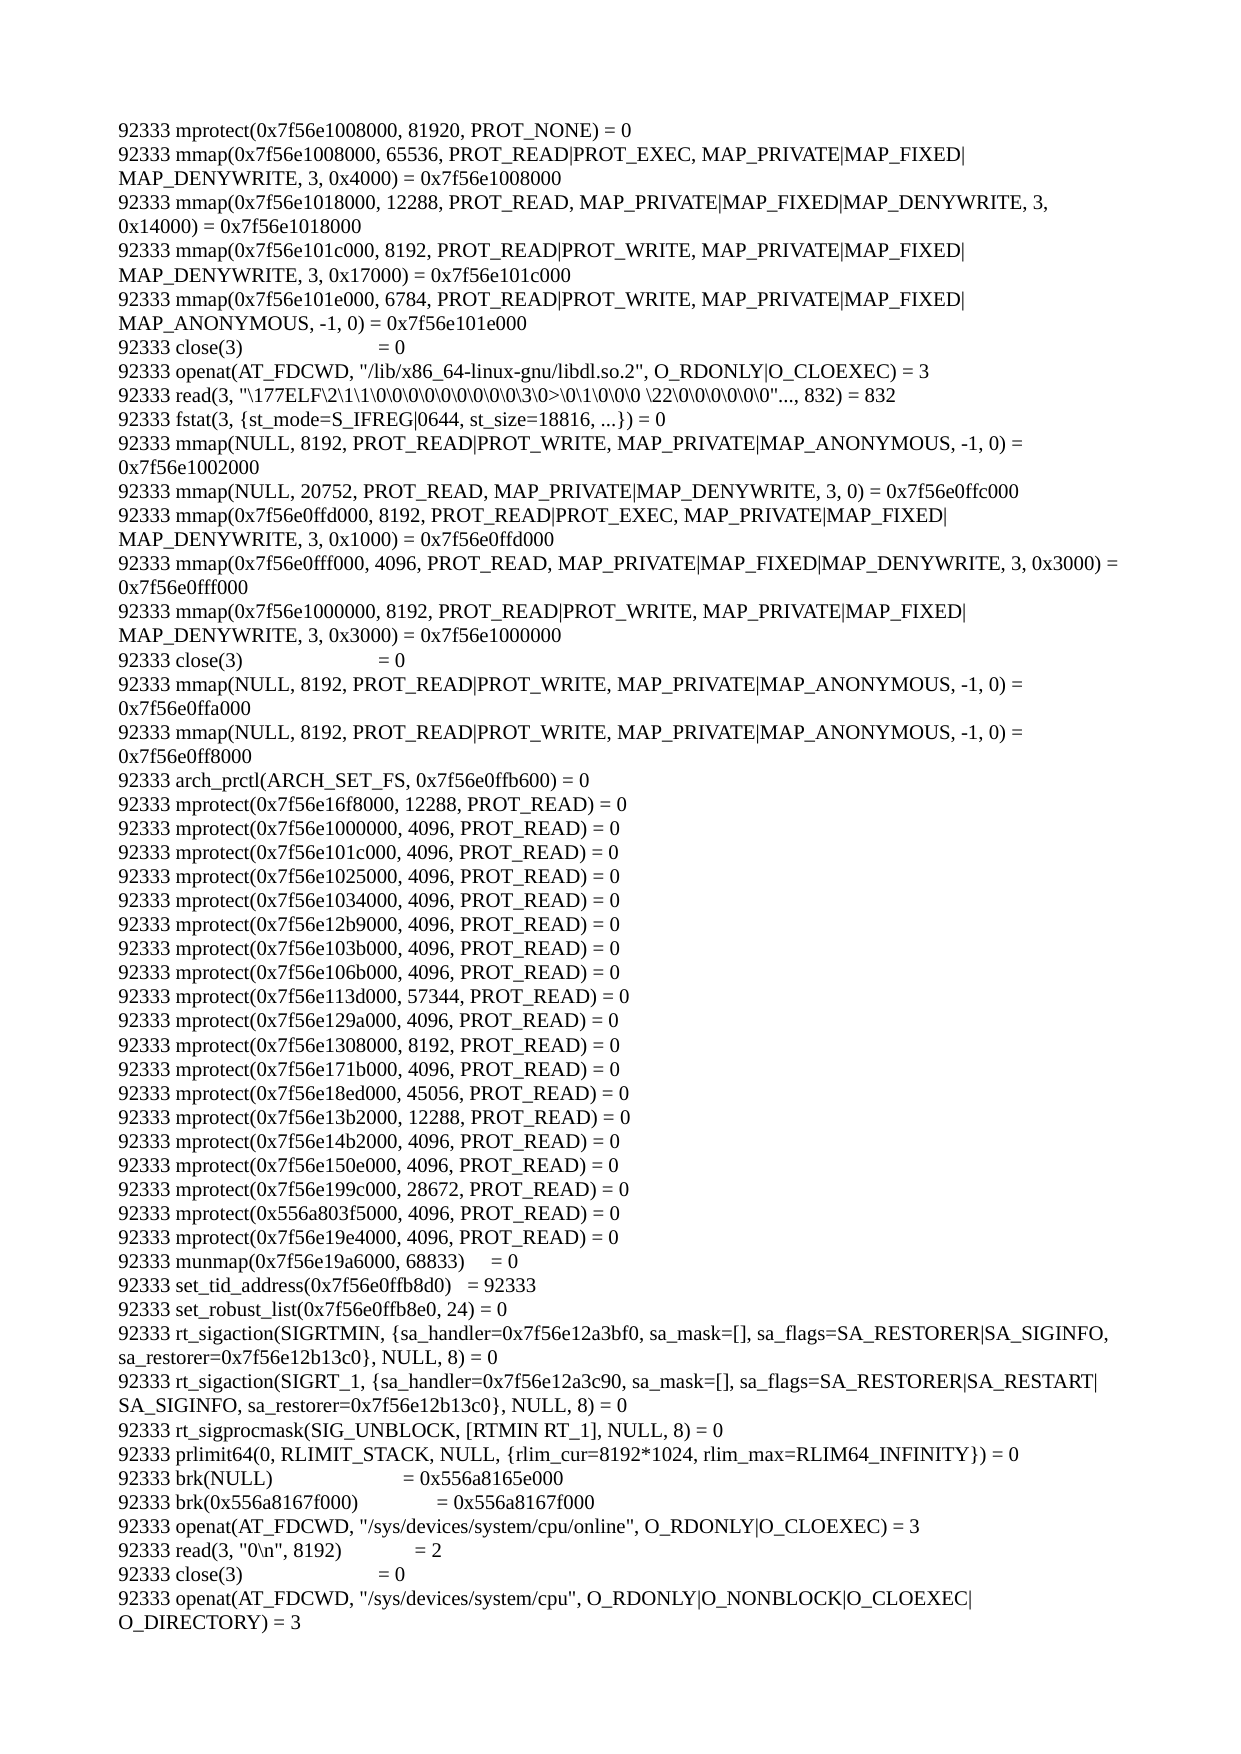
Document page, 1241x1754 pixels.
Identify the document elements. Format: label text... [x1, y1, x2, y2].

text 92333 close(3) = 0 [118, 647, 1122, 672]
text 92333 rt_sigaction(SIGRT_1, {sa_handler=0x7f56e12a3c90, sa_mask=[], sa_flags=SA_RESTORER|SA_RESTART|SA_SIGINFO, sa_restorer=0x7f56e12b13c0}, NULL, 8) = 0 [118, 1369, 1122, 1417]
text 92333 mprotect(0x7f56e103b000, 4096, PROT_READ) = 0 [118, 936, 1122, 960]
text 92333 mmap(0x7f56e101e000, 6784, PROT_READ|PROT_WRITE, MAP_PRIVATE|MAP_FIXED|MAP_ANONYMOUS, -1, 0) = 0x7f56e101e000 [118, 287, 1122, 335]
text 92333 fstat(3, {st_mode=S_IFREG|0644, st_size=18816, ...}) = 0 [118, 407, 1122, 431]
text 92333 brk(0x556a8167f000) = 0x556a8167f000 [118, 1490, 1122, 1514]
text 92333 mprotect(0x7f56e12b9000, 4096, PROT_READ) = 0 [118, 912, 1122, 936]
text 92333 mmap(0x7f56e1018000, 12288, PROT_READ, MAP_PRIVATE|MAP_FIXED|MAP_DENYWRITE, 3, 0x14000) = 0x7f56e1018000 [118, 190, 1122, 238]
text 92333 read(3, "0\n", 8192) = 2 [118, 1538, 1122, 1562]
text 92333 mprotect(0x7f56e129a000, 4096, PROT_READ) = 0 [118, 1008, 1122, 1032]
text 92333 arch_prctl(ARCH_SET_FS, 0x7f56e0ffb600) = 0 [118, 768, 1122, 792]
text 92333 close(3) = 0 [118, 335, 1122, 359]
text 92333 mprotect(0x7f56e19e4000, 4096, PROT_READ) = 0 [118, 1225, 1122, 1249]
text 92333 mmap(NULL, 8192, PROT_READ|PROT_WRITE, MAP_PRIVATE|MAP_ANONYMOUS, -1, 0) = 0x7f56e0ffa000 [118, 672, 1122, 720]
text 92333 mmap(0x7f56e0ffd000, 8192, PROT_READ|PROT_EXEC, MAP_PRIVATE|MAP_FIXED|MAP_DENYWRITE, 3, 0x1000) = 0x7f56e0ffd000 [118, 503, 1122, 551]
text 92333 rt_sigaction(SIGRTMIN, {sa_handler=0x7f56e12a3bf0, sa_mask=[], sa_flags=SA_RESTORER|SA_SIGINFO, sa_restorer=0x7f56e12b13c0}, NULL, 8) = 0 [118, 1321, 1122, 1369]
text 92333 openat(AT_FDCWD, "/lib/x86_64-linux-gnu/libdl.so.2", O_RDONLY|O_CLOEXEC) = 3 [118, 359, 1122, 383]
text 92333 mprotect(0x7f56e106b000, 4096, PROT_READ) = 0 [118, 960, 1122, 984]
text 92333 mprotect(0x556a803f5000, 4096, PROT_READ) = 0 [118, 1201, 1122, 1225]
text 92333 read(3, "\177ELF\2\1\1\0\0\0\0\0\0\0\0\0\3\0>\0\1\0\0\0 \22\0\0\0\0\0\0"..., 832) = 832 [118, 383, 1122, 407]
text 92333 mprotect(0x7f56e199c000, 28672, PROT_READ) = 0 [118, 1177, 1122, 1201]
text 92333 close(3) = 0 [118, 1562, 1122, 1586]
text 92333 mprotect(0x7f56e101c000, 4096, PROT_READ) = 0 [118, 840, 1122, 864]
text 92333 mprotect(0x7f56e14b2000, 4096, PROT_READ) = 0 [118, 1129, 1122, 1153]
text 92333 mprotect(0x7f56e13b2000, 12288, PROT_READ) = 0 [118, 1105, 1122, 1129]
text 92333 mprotect(0x7f56e18ed000, 45056, PROT_READ) = 0 [118, 1081, 1122, 1105]
text 92333 mprotect(0x7f56e1025000, 4096, PROT_READ) = 0 [118, 864, 1122, 888]
text 92333 mmap(NULL, 20752, PROT_READ, MAP_PRIVATE|MAP_DENYWRITE, 3, 0) = 0x7f56e0ffc000 [118, 479, 1122, 503]
text 92333 openat(AT_FDCWD, "/sys/devices/system/cpu", O_RDONLY|O_NONBLOCK|O_CLOEXEC|O_DIRECTORY) = 3 [118, 1586, 1122, 1634]
text 92333 mprotect(0x7f56e1308000, 8192, PROT_READ) = 0 [118, 1032, 1122, 1057]
text 92333 openat(AT_FDCWD, "/sys/devices/system/cpu/online", O_RDONLY|O_CLOEXEC) = 3 [118, 1514, 1122, 1538]
text 92333 mprotect(0x7f56e16f8000, 12288, PROT_READ) = 0 [118, 792, 1122, 816]
text 92333 set_robust_list(0x7f56e0ffb8e0, 24) = 0 [118, 1297, 1122, 1321]
text 92333 mprotect(0x7f56e1034000, 4096, PROT_READ) = 0 [118, 888, 1122, 912]
text 92333 mprotect(0x7f56e1008000, 81920, PROT_NONE) = 0 [118, 118, 1122, 142]
text 92333 mmap(NULL, 8192, PROT_READ|PROT_WRITE, MAP_PRIVATE|MAP_ANONYMOUS, -1, 0) = 0x7f56e1002000 [118, 431, 1122, 479]
text 92333 mmap(NULL, 8192, PROT_READ|PROT_WRITE, MAP_PRIVATE|MAP_ANONYMOUS, -1, 0) = 0x7f56e0ff8000 [118, 720, 1122, 768]
text 92333 mprotect(0x7f56e113d000, 57344, PROT_READ) = 0 [118, 984, 1122, 1008]
text 92333 mmap(0x7f56e1008000, 65536, PROT_READ|PROT_EXEC, MAP_PRIVATE|MAP_FIXED|MAP_DENYWRITE, 3, 0x4000) = 0x7f56e1008000 [118, 142, 1122, 190]
text 92333 munmap(0x7f56e19a6000, 68833) = 0 [118, 1249, 1122, 1273]
text 92333 rt_sigprocmask(SIG_UNBLOCK, [RTMIN RT_1], NULL, 8) = 0 [118, 1417, 1122, 1442]
text 92333 mmap(0x7f56e1000000, 8192, PROT_READ|PROT_WRITE, MAP_PRIVATE|MAP_FIXED|MAP_DENYWRITE, 3, 0x3000) = 0x7f56e1000000 [118, 599, 1122, 647]
text 92333 brk(NULL) = 0x556a8165e000 [118, 1466, 1122, 1490]
text 92333 prlimit64(0, RLIMIT_STACK, NULL, {rlim_cur=8192*1024, rlim_max=RLIM64_INFINITY}) = 0 [118, 1442, 1122, 1466]
text 92333 mprotect(0x7f56e1000000, 4096, PROT_READ) = 0 [118, 816, 1122, 840]
text 92333 set_tid_address(0x7f56e0ffb8d0) = 92333 [118, 1273, 1122, 1297]
text 92333 mmap(0x7f56e0fff000, 4096, PROT_READ, MAP_PRIVATE|MAP_FIXED|MAP_DENYWRITE, 3, 0x3000) = 0x7f56e0fff000 [118, 551, 1122, 599]
text 92333 mprotect(0x7f56e150e000, 4096, PROT_READ) = 0 [118, 1153, 1122, 1177]
text 92333 mmap(0x7f56e101c000, 8192, PROT_READ|PROT_WRITE, MAP_PRIVATE|MAP_FIXED|MAP_DENYWRITE, 3, 0x17000) = 0x7f56e101c000 [118, 238, 1122, 287]
text 92333 mprotect(0x7f56e171b000, 4096, PROT_READ) = 0 [118, 1057, 1122, 1081]
